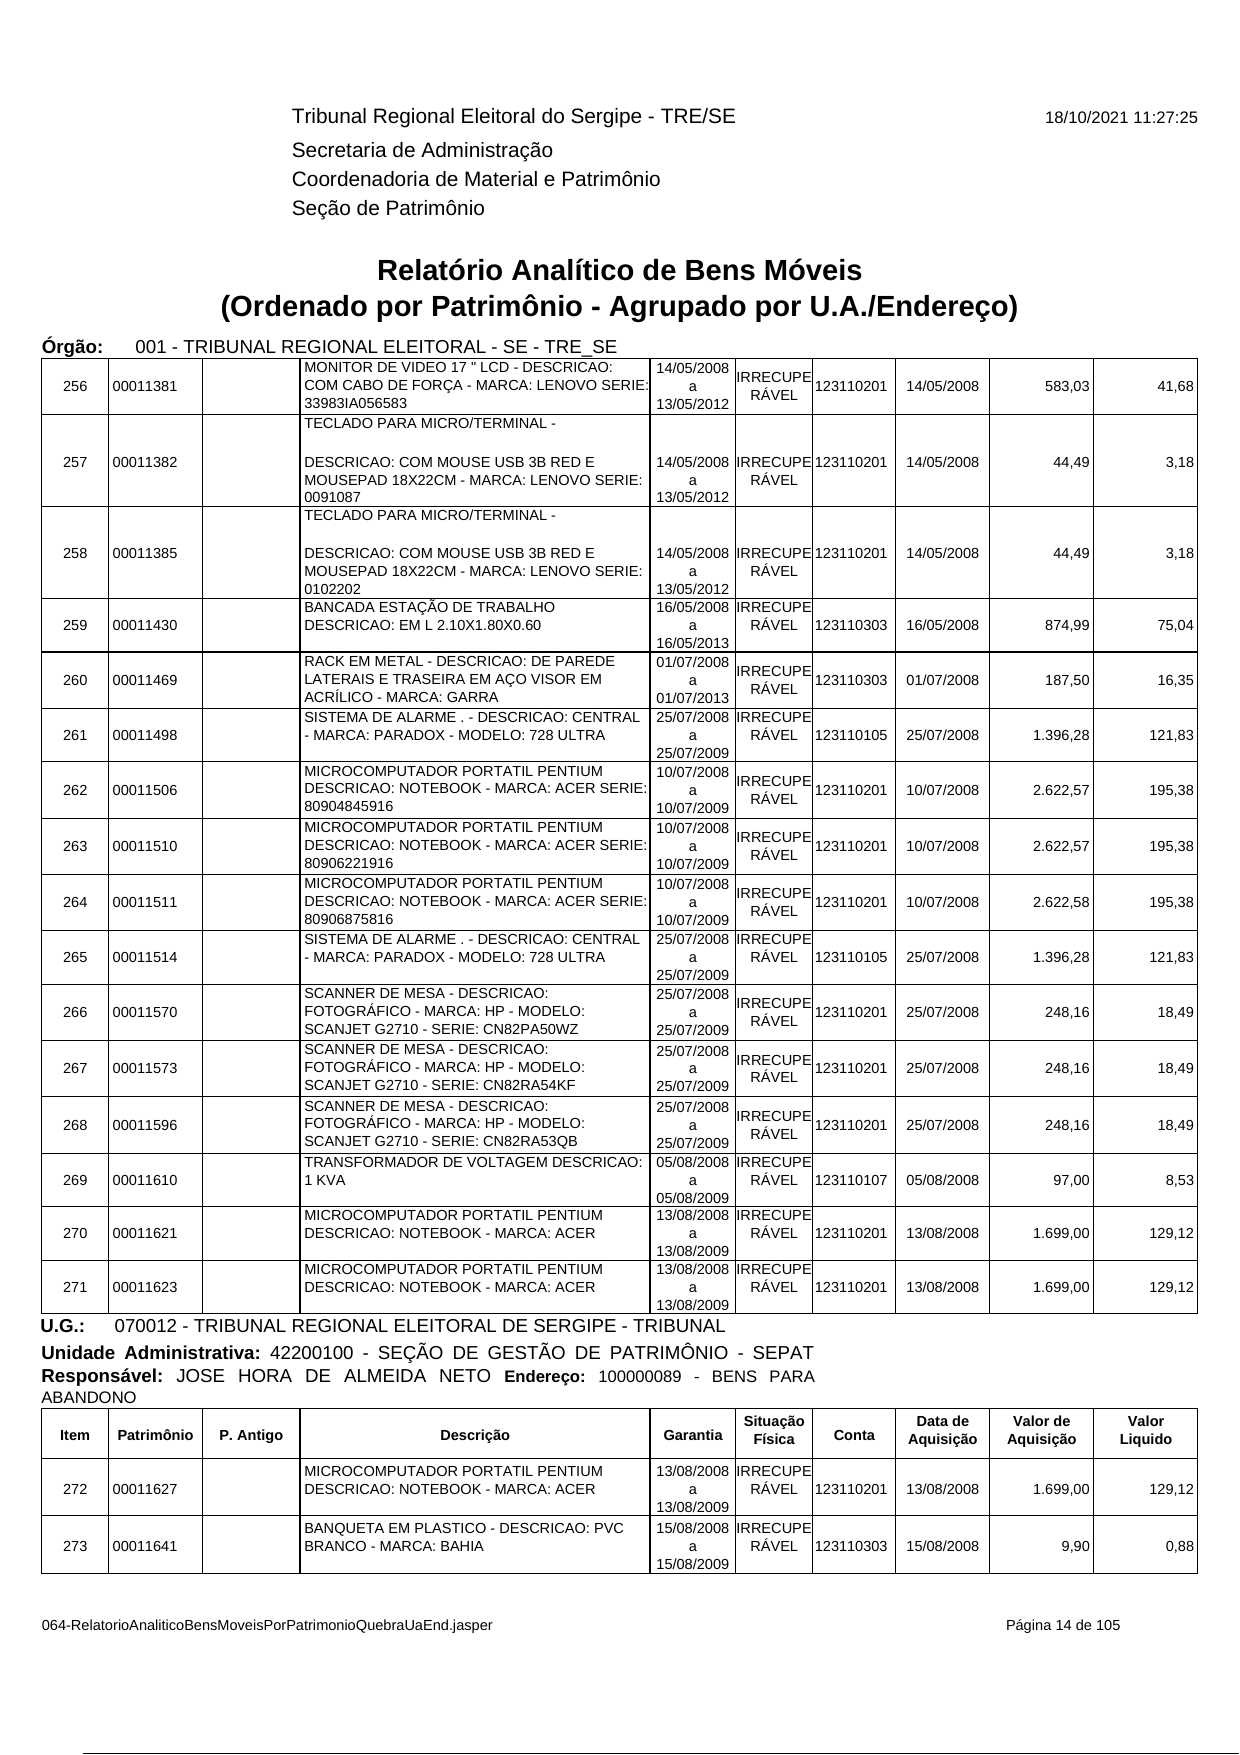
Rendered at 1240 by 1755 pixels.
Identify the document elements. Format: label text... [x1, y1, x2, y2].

table_cell BANQUETA EM PLASTICO - DESCRICAO: PVC BRANCO - MARCA: BAHIA [301, 1516, 649, 1573]
table_cell [42, 507, 108, 545]
table_cell 123110201 [813, 359, 895, 414]
table_cell [203, 453, 299, 506]
table_cell [203, 599, 299, 651]
table_cell 123110303 [813, 653, 895, 708]
table_cell [736, 415, 812, 453]
table_cell 269 [42, 1154, 108, 1206]
table_cell [990, 507, 1093, 545]
table_cell 13/08/2008 [896, 1207, 989, 1260]
table_cell [203, 1459, 299, 1515]
table_cell 3,18 [1094, 453, 1197, 506]
table_cell [109, 415, 202, 453]
table_cell 267 [42, 1041, 108, 1096]
table_cell [203, 415, 299, 453]
table_cell 248,16 [990, 1041, 1093, 1096]
table_cell 00011596 [109, 1097, 202, 1152]
table_cell MICROCOMPUTADOR PORTATIL PENTIUM DESCRICAO: NOTEBOOK - MARCA: ACER [301, 1207, 649, 1260]
table_cell 260 [42, 653, 108, 708]
table_cell IRRECUPE RÁVEL [736, 762, 812, 817]
table_cell MICROCOMPUTADOR PORTATIL PENTIUM DESCRICAO: NOTEBOOK - MARCA: ACER SERIE: 80906221916 [301, 819, 649, 874]
table_cell [813, 415, 895, 453]
table_cell 18,49 [1094, 985, 1197, 1040]
table_cell IRRECUPE RÁVEL [736, 819, 812, 874]
table_cell 00011627 [109, 1459, 202, 1515]
table_header Conta [813, 1409, 895, 1458]
table_cell 123110201 [813, 985, 895, 1040]
table_cell 123110201 [813, 1097, 895, 1152]
table_cell 14/05/2008 [896, 359, 989, 414]
table_cell 00011641 [109, 1516, 202, 1573]
table_cell [203, 985, 299, 1040]
table_header Situação Física [736, 1409, 812, 1458]
table_cell 97,00 [990, 1154, 1093, 1206]
table_cell IRRECUPE RÁVEL [736, 1097, 812, 1152]
table_cell 129,12 [1094, 1459, 1197, 1515]
table_cell [203, 653, 299, 708]
table_cell 00011506 [109, 762, 202, 817]
table_cell IRRECUPE RÁVEL [736, 599, 812, 651]
table_cell 195,38 [1094, 819, 1197, 874]
table_cell 268 [42, 1097, 108, 1152]
table_cell 123110201 [813, 1261, 895, 1313]
table_cell 44,49 [990, 545, 1093, 598]
table_cell 14/05/2008 [896, 545, 989, 598]
table_cell 18,49 [1094, 1041, 1197, 1096]
table_cell IRRECUPE RÁVEL [736, 1041, 812, 1096]
table_cell 05/08/2008 a 05/08/2009 [651, 1154, 735, 1206]
table_cell IRRECUPE RÁVEL [736, 1207, 812, 1260]
table_cell IRRECUPE RÁVEL [736, 985, 812, 1040]
table_cell SISTEMA DE ALARME . - DESCRICAO: CENTRAL - MARCA: PARADOX - MODELO: 728 ULTRA [301, 931, 649, 984]
table_cell MICROCOMPUTADOR PORTATIL PENTIUM DESCRICAO: NOTEBOOK - MARCA: ACER SERIE: 80904845916 [301, 762, 649, 817]
table_cell 8,53 [1094, 1154, 1197, 1206]
table_cell 187,50 [990, 653, 1093, 708]
table_cell IRRECUPE RÁVEL [736, 1516, 812, 1573]
table_cell [203, 1041, 299, 1096]
table_cell SCANNER DE MESA - DESCRICAO: FOTOGRÁFICO - MARCA: HP - MODELO: SCANJET G2710 - SERIE: CN82RA54KF [301, 1041, 649, 1096]
table_cell 263 [42, 819, 108, 874]
table_cell [203, 709, 299, 761]
table_header Descrição [301, 1409, 649, 1458]
table_cell BANCADA ESTAÇÃO DE TRABALHO DESCRICAO: EM L 2.10X1.80X0.60 [301, 599, 649, 651]
table_cell 874,99 [990, 599, 1093, 651]
table_cell [896, 507, 989, 545]
table_cell [651, 415, 735, 453]
table_cell 00011570 [109, 985, 202, 1040]
table_cell 195,38 [1094, 875, 1197, 930]
table_cell 00011498 [109, 709, 202, 761]
table_cell 15/08/2008 [896, 1516, 989, 1573]
table_cell 75,04 [1094, 599, 1197, 651]
table_cell 121,83 [1094, 709, 1197, 761]
table_cell 13/08/2008 a 13/08/2009 [651, 1261, 735, 1313]
table_cell DESCRICAO: COM MOUSE USB 3B RED E MOUSEPAD 18X22CM - MARCA: LENOVO SERIE: 0102202 [301, 545, 649, 598]
table_cell 25/07/2008 a 25/07/2009 [651, 709, 735, 761]
text U.G.: 070012 - TRIBUNAL REGIONAL ELEITORAL DE SERGIPE - TRIBUNAL [40, 1314, 1089, 1336]
table_cell IRRECUPE RÁVEL [736, 931, 812, 984]
table_cell 123110201 [813, 1207, 895, 1260]
table_cell 10/07/2008 [896, 762, 989, 817]
table_cell 14/05/2008 [896, 453, 989, 506]
table_cell [203, 1154, 299, 1206]
table_cell 583,03 [990, 359, 1093, 414]
table_cell TRANSFORMADOR DE VOLTAGEM DESCRICAO: 1 KVA [301, 1154, 649, 1206]
table_cell 264 [42, 875, 108, 930]
table_cell [203, 875, 299, 930]
table_cell [651, 507, 735, 545]
table_cell 01/07/2008 [896, 653, 989, 708]
table_cell 00011621 [109, 1207, 202, 1260]
table_cell [42, 415, 108, 453]
table_cell [896, 415, 989, 453]
table_cell 14/05/2008 a 13/05/2012 [651, 545, 735, 598]
table_cell [203, 1516, 299, 1573]
table_header Valor de Aquisição [990, 1409, 1093, 1458]
table_cell 13/08/2008 [896, 1459, 989, 1515]
table_cell 2.622,57 [990, 819, 1093, 874]
table_cell 248,16 [990, 1097, 1093, 1152]
table_cell 00011469 [109, 653, 202, 708]
table_cell [1094, 415, 1197, 453]
table_cell SCANNER DE MESA - DESCRICAO: FOTOGRÁFICO - MARCA: HP - MODELO: SCANJET G2710 - SERIE: CN82PA50WZ [301, 985, 649, 1040]
table_cell 123110201 [813, 875, 895, 930]
table_header Valor Liquido [1094, 1409, 1197, 1458]
table_cell 2.622,58 [990, 875, 1093, 930]
table_cell 41,68 [1094, 359, 1197, 414]
table_cell 01/07/2008 a 01/07/2013 [651, 653, 735, 708]
table_header Garantia [651, 1409, 735, 1458]
table_cell 2.622,57 [990, 762, 1093, 817]
table_cell MICROCOMPUTADOR PORTATIL PENTIUM DESCRICAO: NOTEBOOK - MARCA: ACER SERIE: 80906875816 [301, 875, 649, 930]
table_cell 00011381 [109, 359, 202, 414]
table_cell IRRECUPE RÁVEL [736, 1154, 812, 1206]
table_cell 05/08/2008 [896, 1154, 989, 1206]
table_cell 1.396,28 [990, 709, 1093, 761]
table_cell 10/07/2008 [896, 875, 989, 930]
table_cell 9,90 [990, 1516, 1093, 1573]
table_cell 123110107 [813, 1154, 895, 1206]
table_header P. Antigo [203, 1409, 299, 1458]
table_cell 00011430 [109, 599, 202, 651]
table_cell [736, 507, 812, 545]
table_cell 121,83 [1094, 931, 1197, 984]
table_cell 18,49 [1094, 1097, 1197, 1152]
table_cell 25/07/2008 a 25/07/2009 [651, 1041, 735, 1096]
table_cell 261 [42, 709, 108, 761]
table_cell 1.396,28 [990, 931, 1093, 984]
table_cell [203, 545, 299, 598]
table_cell 13/08/2008 a 13/08/2009 [651, 1459, 735, 1515]
table_cell 272 [42, 1459, 108, 1515]
table_cell 273 [42, 1516, 108, 1573]
table_cell MICROCOMPUTADOR PORTATIL PENTIUM DESCRICAO: NOTEBOOK - MARCA: ACER [301, 1261, 649, 1313]
table_cell 25/07/2008 a 25/07/2009 [651, 985, 735, 1040]
table_cell 1.699,00 [990, 1459, 1093, 1515]
table_cell IRRECUPE RÁVEL [736, 1261, 812, 1313]
table_cell 25/07/2008 [896, 709, 989, 761]
table_cell [1094, 507, 1197, 545]
table_cell 25/07/2008 [896, 1041, 989, 1096]
table_cell 262 [42, 762, 108, 817]
table_cell RACK EM METAL - DESCRICAO: DE PAREDE LATERAIS E TRASEIRA EM AÇO VISOR EM ACRÍLICO - MARCA: GARRA [301, 653, 649, 708]
table_cell [203, 931, 299, 984]
table_cell 266 [42, 985, 108, 1040]
table_cell IRRECUPE RÁVEL [736, 875, 812, 930]
table_cell [203, 1207, 299, 1260]
table_cell [203, 762, 299, 817]
table_header Patrimônio [109, 1409, 202, 1458]
table_cell 00011382 [109, 453, 202, 506]
table_cell TECLADO PARA MICRO/TERMINAL - [301, 415, 649, 453]
table_cell 195,38 [1094, 762, 1197, 817]
table_cell 248,16 [990, 985, 1093, 1040]
table_cell DESCRICAO: COM MOUSE USB 3B RED E MOUSEPAD 18X22CM - MARCA: LENOVO SERIE: 0091087 [301, 453, 649, 506]
table_cell 25/07/2008 [896, 1097, 989, 1152]
table_cell 129,12 [1094, 1261, 1197, 1313]
table_cell SISTEMA DE ALARME . - DESCRICAO: CENTRAL - MARCA: PARADOX - MODELO: 728 ULTRA [301, 709, 649, 761]
table_cell 270 [42, 1207, 108, 1260]
table_cell IRRECUPE RÁVEL [736, 653, 812, 708]
table_cell 00011514 [109, 931, 202, 984]
table_cell 14/05/2008 a 13/05/2012 [651, 359, 735, 414]
table_cell IRRECUPE RÁVEL [736, 709, 812, 761]
table_cell 123110201 [813, 762, 895, 817]
table_cell [203, 1261, 299, 1313]
table_cell TECLADO PARA MICRO/TERMINAL - [301, 507, 649, 545]
table_cell IRRECUPE RÁVEL [736, 1459, 812, 1515]
table_cell 25/07/2008 [896, 985, 989, 1040]
table_cell [990, 415, 1093, 453]
table_cell 25/07/2008 a 25/07/2009 [651, 931, 735, 984]
text Unidade Administrativa: 42200100 - SEÇÃO DE GESTÃO DE PATRIMÔNIO - SEPAT Responsável: JOSE HORA DE ALMEIDA NETO Endereço: 100000089 - BENS PARA ABANDONO [41, 1342, 815, 1407]
table_cell 123110201 [813, 453, 895, 506]
table_cell 1.699,00 [990, 1261, 1093, 1313]
table_cell 123110201 [813, 545, 895, 598]
table_cell IRRECUPE RÁVEL [736, 545, 812, 598]
table_cell SCANNER DE MESA - DESCRICAO: FOTOGRÁFICO - MARCA: HP - MODELO: SCANJET G2710 - SERIE: CN82RA53QB [301, 1097, 649, 1152]
table_cell [813, 507, 895, 545]
table_cell 10/07/2008 a 10/07/2009 [651, 819, 735, 874]
table_cell IRRECUPE RÁVEL [736, 359, 812, 414]
table_cell 258 [42, 545, 108, 598]
table_cell 00011610 [109, 1154, 202, 1206]
table_cell [109, 507, 202, 545]
table_cell 00011510 [109, 819, 202, 874]
table_cell 10/07/2008 a 10/07/2009 [651, 875, 735, 930]
table_cell 123110105 [813, 931, 895, 984]
table_cell MICROCOMPUTADOR PORTATIL PENTIUM DESCRICAO: NOTEBOOK - MARCA: ACER [301, 1459, 649, 1515]
table_cell [203, 507, 299, 545]
table_cell 123110303 [813, 1516, 895, 1573]
table_cell 1.699,00 [990, 1207, 1093, 1260]
table_cell 00011573 [109, 1041, 202, 1096]
table_cell 16,35 [1094, 653, 1197, 708]
table_cell 00011511 [109, 875, 202, 930]
table_cell 123110201 [813, 1041, 895, 1096]
table_cell 00011623 [109, 1261, 202, 1313]
table_cell 256 [42, 359, 108, 414]
table_cell 123110201 [813, 1459, 895, 1515]
table_cell 14/05/2008 a 13/05/2012 [651, 453, 735, 506]
table_cell 123110201 [813, 819, 895, 874]
table_cell 271 [42, 1261, 108, 1313]
table_cell 257 [42, 453, 108, 506]
table_cell 129,12 [1094, 1207, 1197, 1260]
table_cell 265 [42, 931, 108, 984]
table_cell 0,88 [1094, 1516, 1197, 1573]
table_cell 13/08/2008 [896, 1261, 989, 1313]
table_cell [203, 1097, 299, 1152]
table_header Item [42, 1409, 108, 1458]
table_cell 3,18 [1094, 545, 1197, 598]
table_cell MONITOR DE VIDEO 17 " LCD - DESCRICAO: COM CABO DE FORÇA - MARCA: LENOVO SERIE: 33983IA056583 [301, 359, 649, 414]
table_cell [203, 359, 299, 414]
table_cell [203, 819, 299, 874]
table_cell 16/05/2008 a 16/05/2013 [651, 599, 735, 651]
table_cell 25/07/2008 [896, 931, 989, 984]
table_cell IRRECUPE RÁVEL [736, 453, 812, 506]
table_cell 44,49 [990, 453, 1093, 506]
table_cell 15/08/2008 a 15/08/2009 [651, 1516, 735, 1573]
table_cell 16/05/2008 [896, 599, 989, 651]
table_header Data de Aquisição [896, 1409, 989, 1458]
table_cell 25/07/2008 a 25/07/2009 [651, 1097, 735, 1152]
table_cell 123110303 [813, 599, 895, 651]
table_cell 10/07/2008 a 10/07/2009 [651, 762, 735, 817]
table_cell 123110105 [813, 709, 895, 761]
table_cell 10/07/2008 [896, 819, 989, 874]
table_cell 13/08/2008 a 13/08/2009 [651, 1207, 735, 1260]
table_cell 00011385 [109, 545, 202, 598]
table_cell 259 [42, 599, 108, 651]
